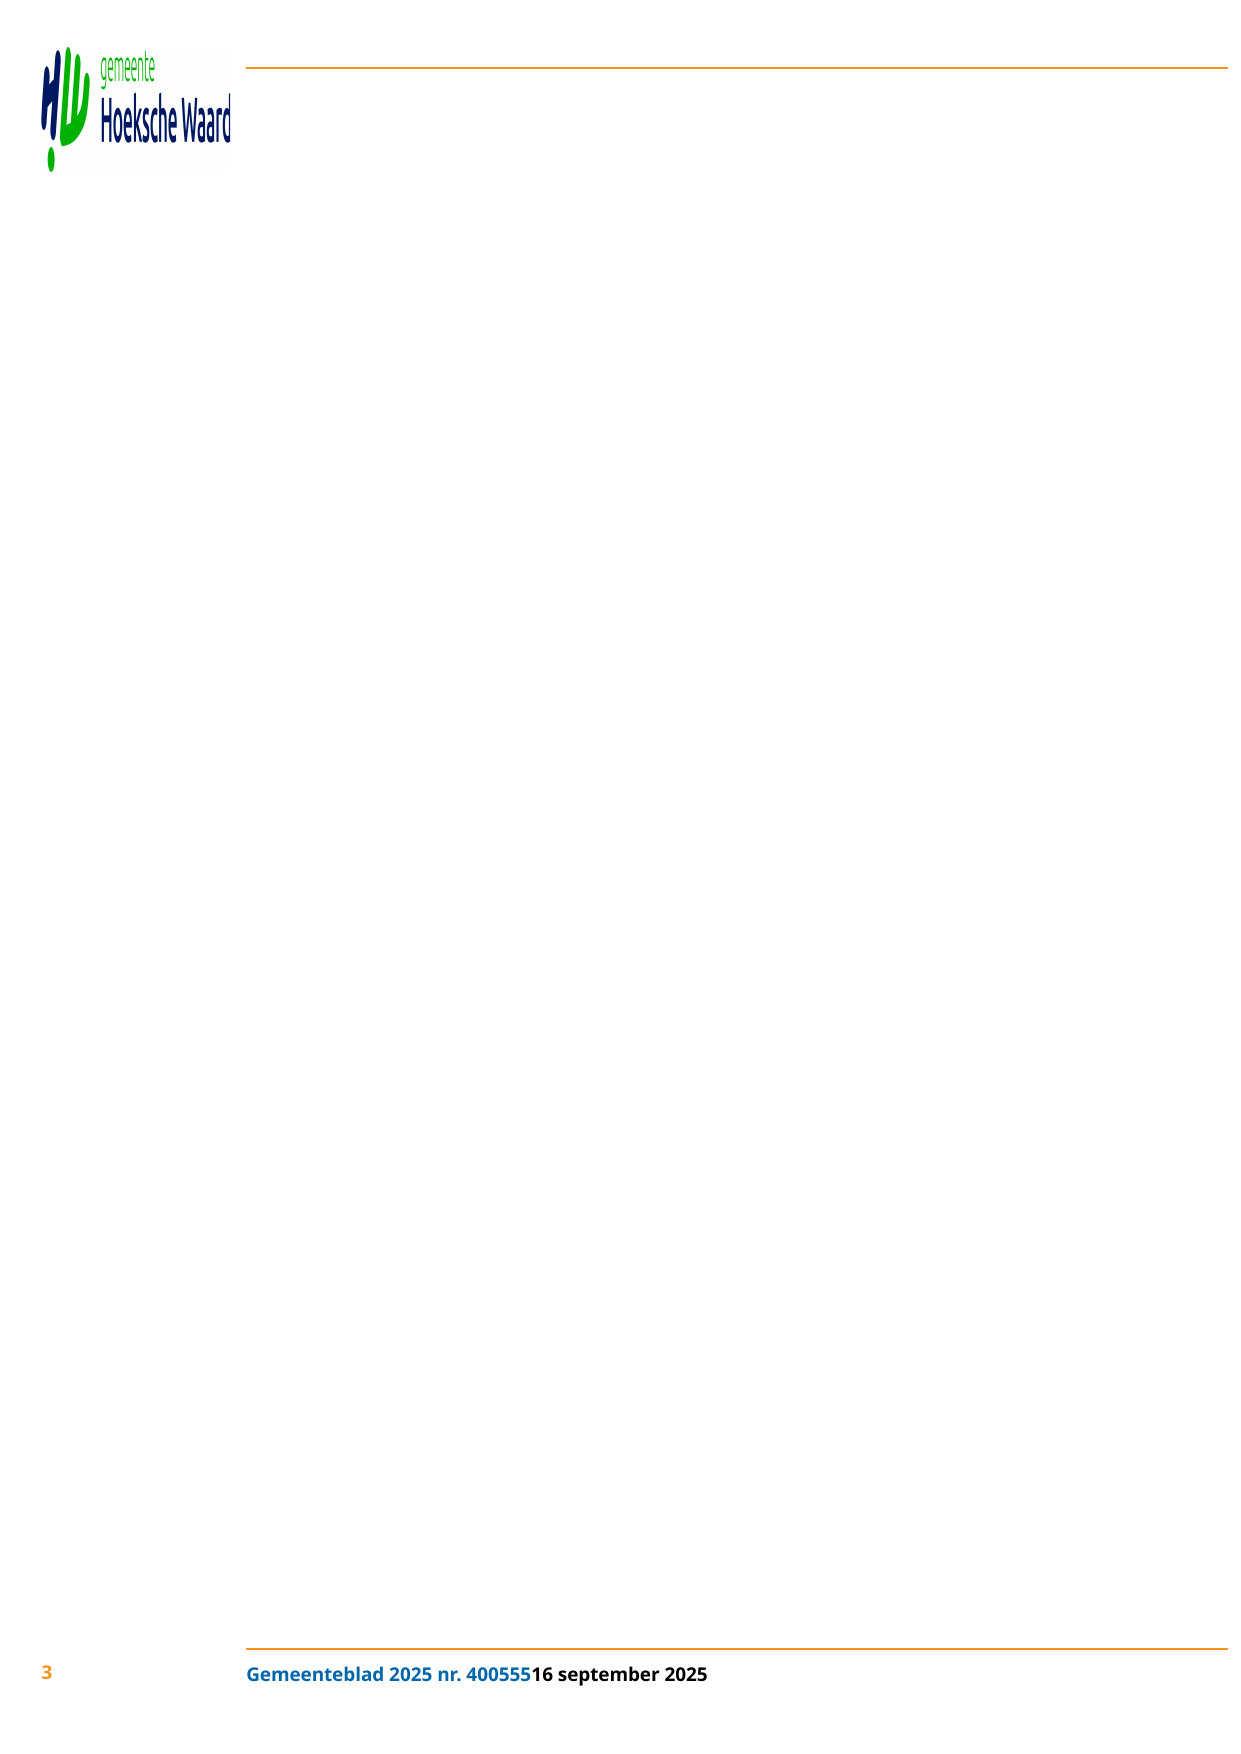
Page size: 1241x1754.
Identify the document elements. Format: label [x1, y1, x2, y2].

picture [41, 47, 231, 172]
